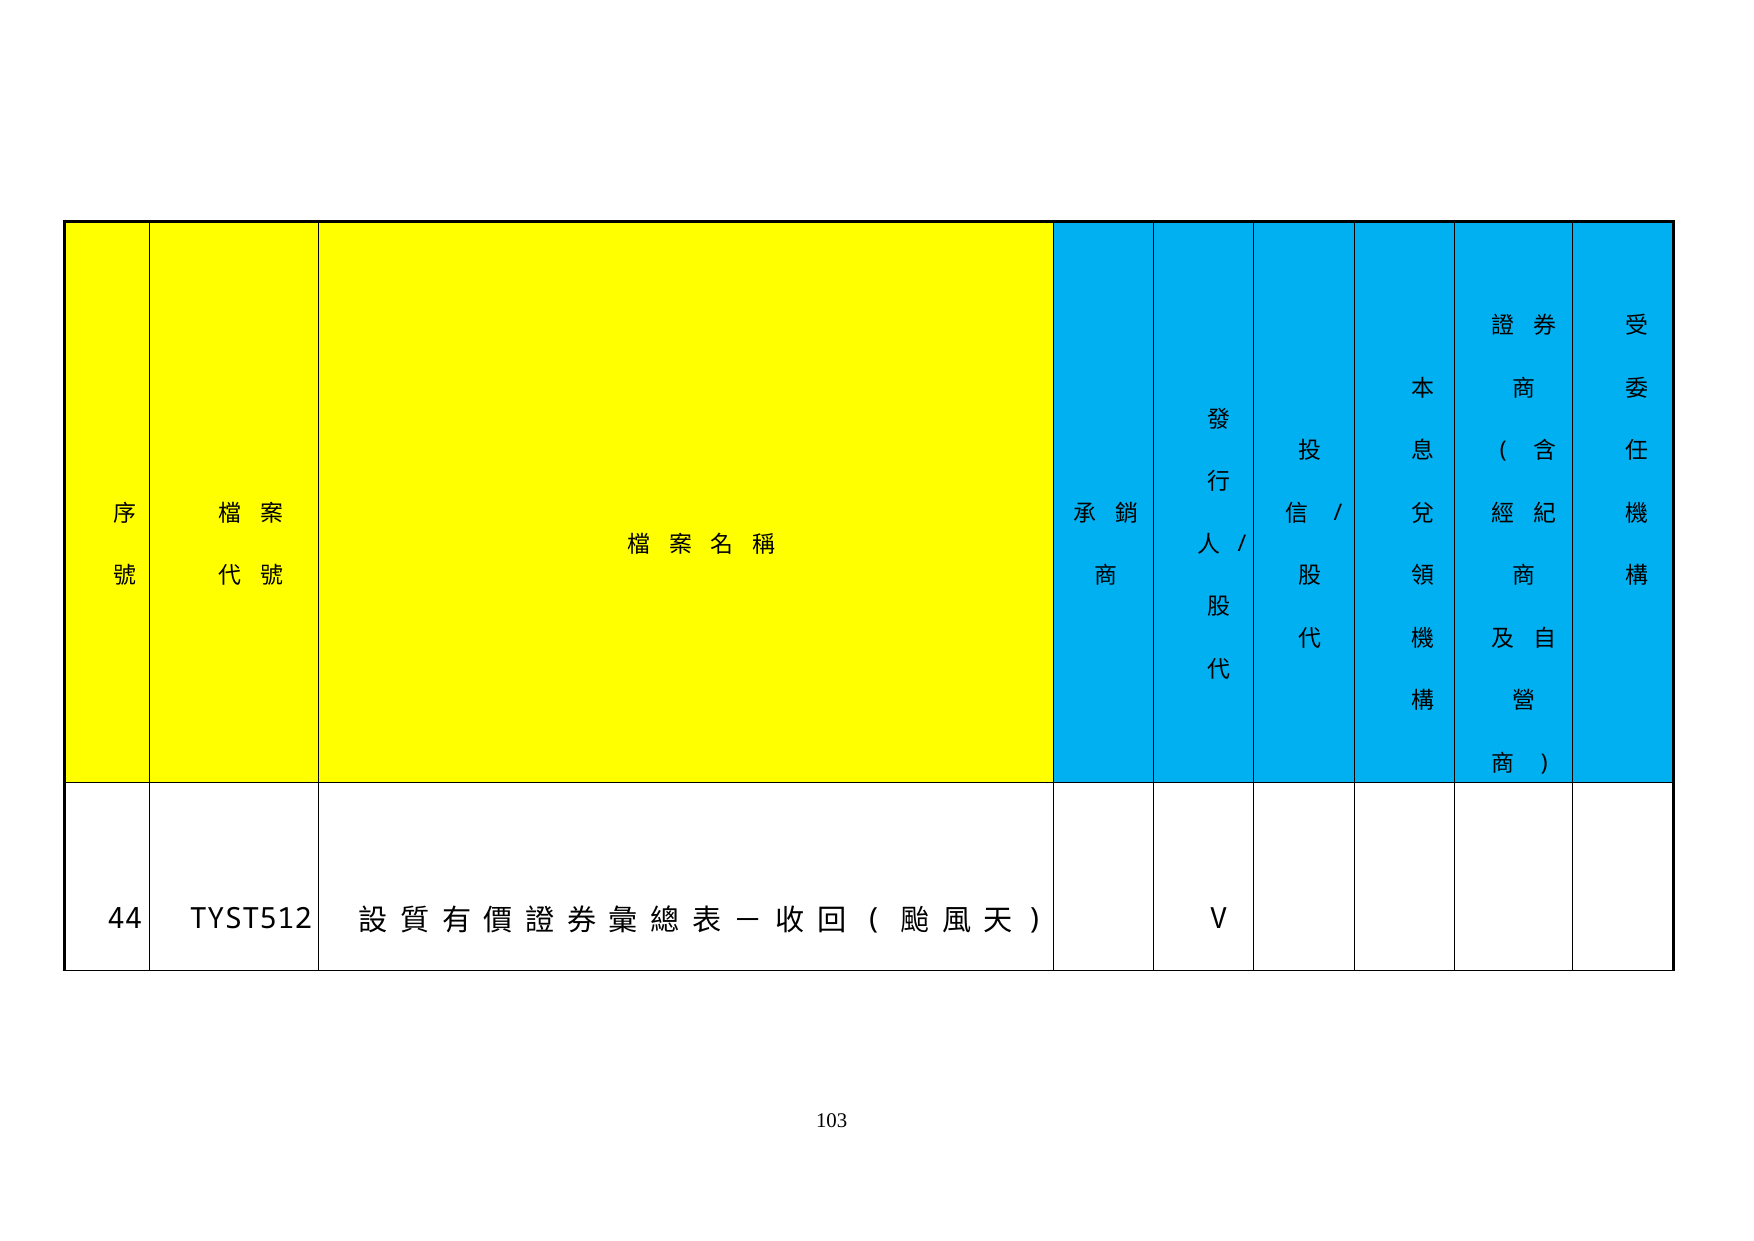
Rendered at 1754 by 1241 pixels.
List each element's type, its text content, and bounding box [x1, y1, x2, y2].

table_header 檔案 代號 [150, 223, 318, 782]
table_cell [1054, 783, 1153, 969]
table_cell 設質有價證券彙總表－收回(颱風天) [319, 783, 1053, 969]
table_cell [1573, 783, 1672, 969]
table_header 本息兌領 機構 [1355, 223, 1454, 782]
table_header 承銷商 [1054, 223, 1153, 782]
table_cell 44 [66, 783, 149, 969]
table_cell [1355, 783, 1454, 969]
table_cell TYST512 [150, 783, 318, 969]
table_cell [1455, 783, 1572, 969]
table_header 證券商 (含經紀商 及自營商) [1455, 223, 1572, 782]
table_cell V [1154, 783, 1253, 969]
table_header 發行人/ 股代 [1154, 223, 1253, 782]
table_header 檔案名稱 [319, 223, 1053, 782]
table_header 受委任 機構 [1573, 223, 1672, 782]
table_cell [1254, 783, 1354, 969]
table_header 序號 [66, 223, 149, 782]
table_header 投信/ 股代 [1254, 223, 1354, 782]
